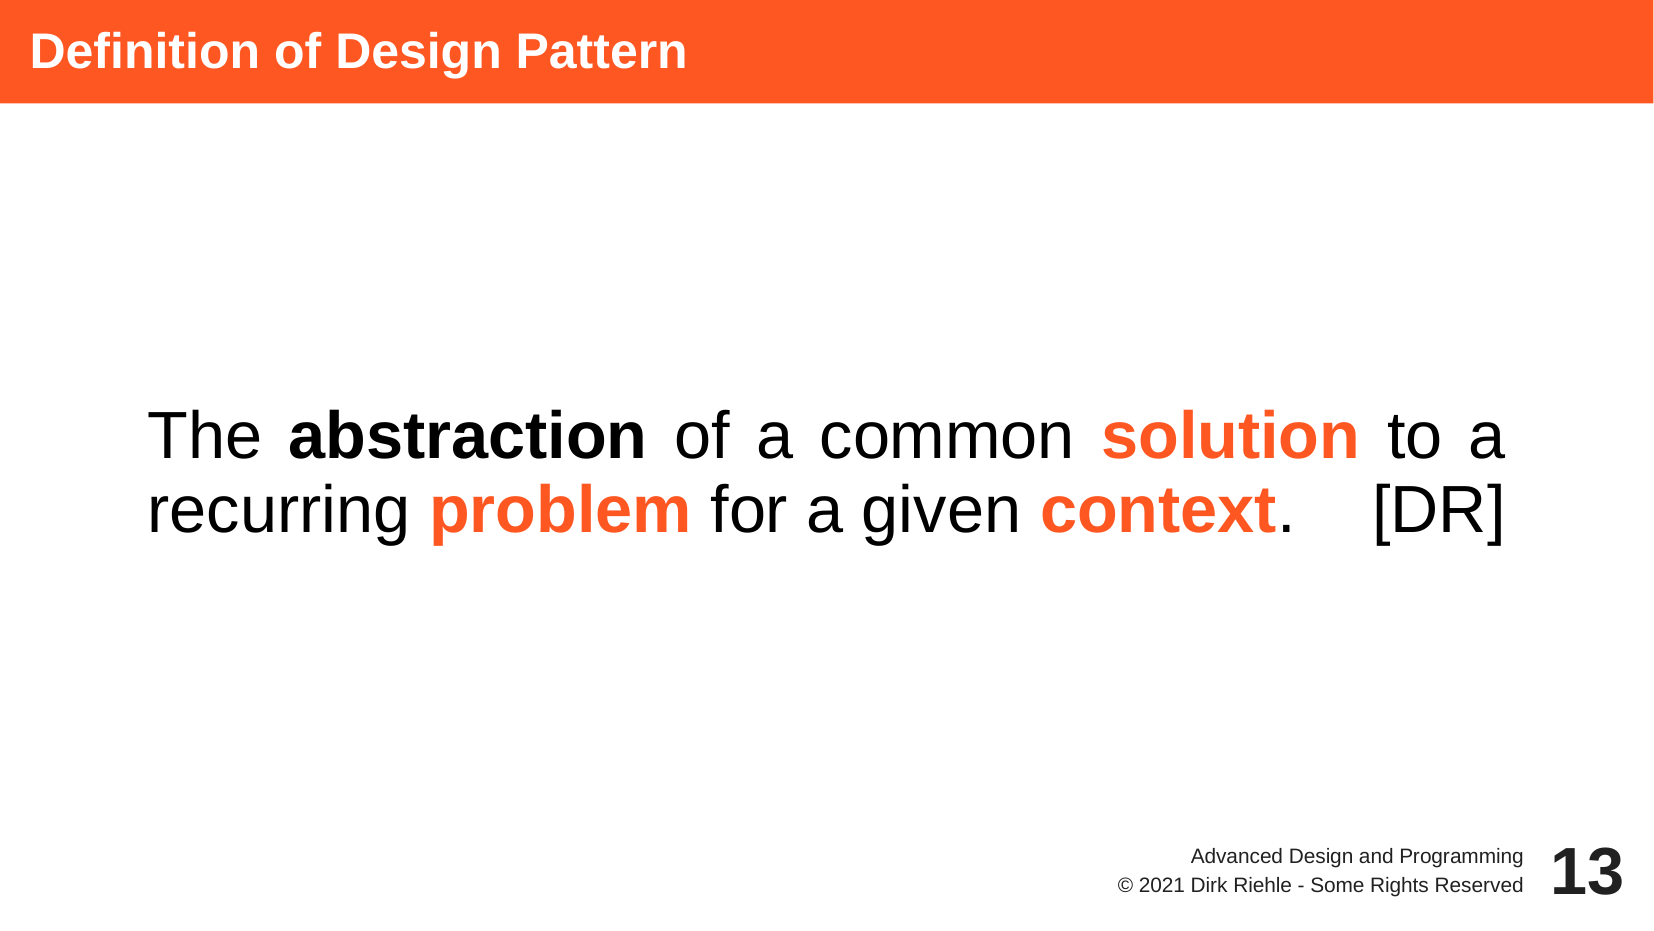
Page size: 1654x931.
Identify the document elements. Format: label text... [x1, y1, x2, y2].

title Definition of Design Pattern [0, 0, 1654, 104]
subtitle The abstraction of a common solution to a recurring problem for a given context. [DR] [29, 132, 1625, 813]
